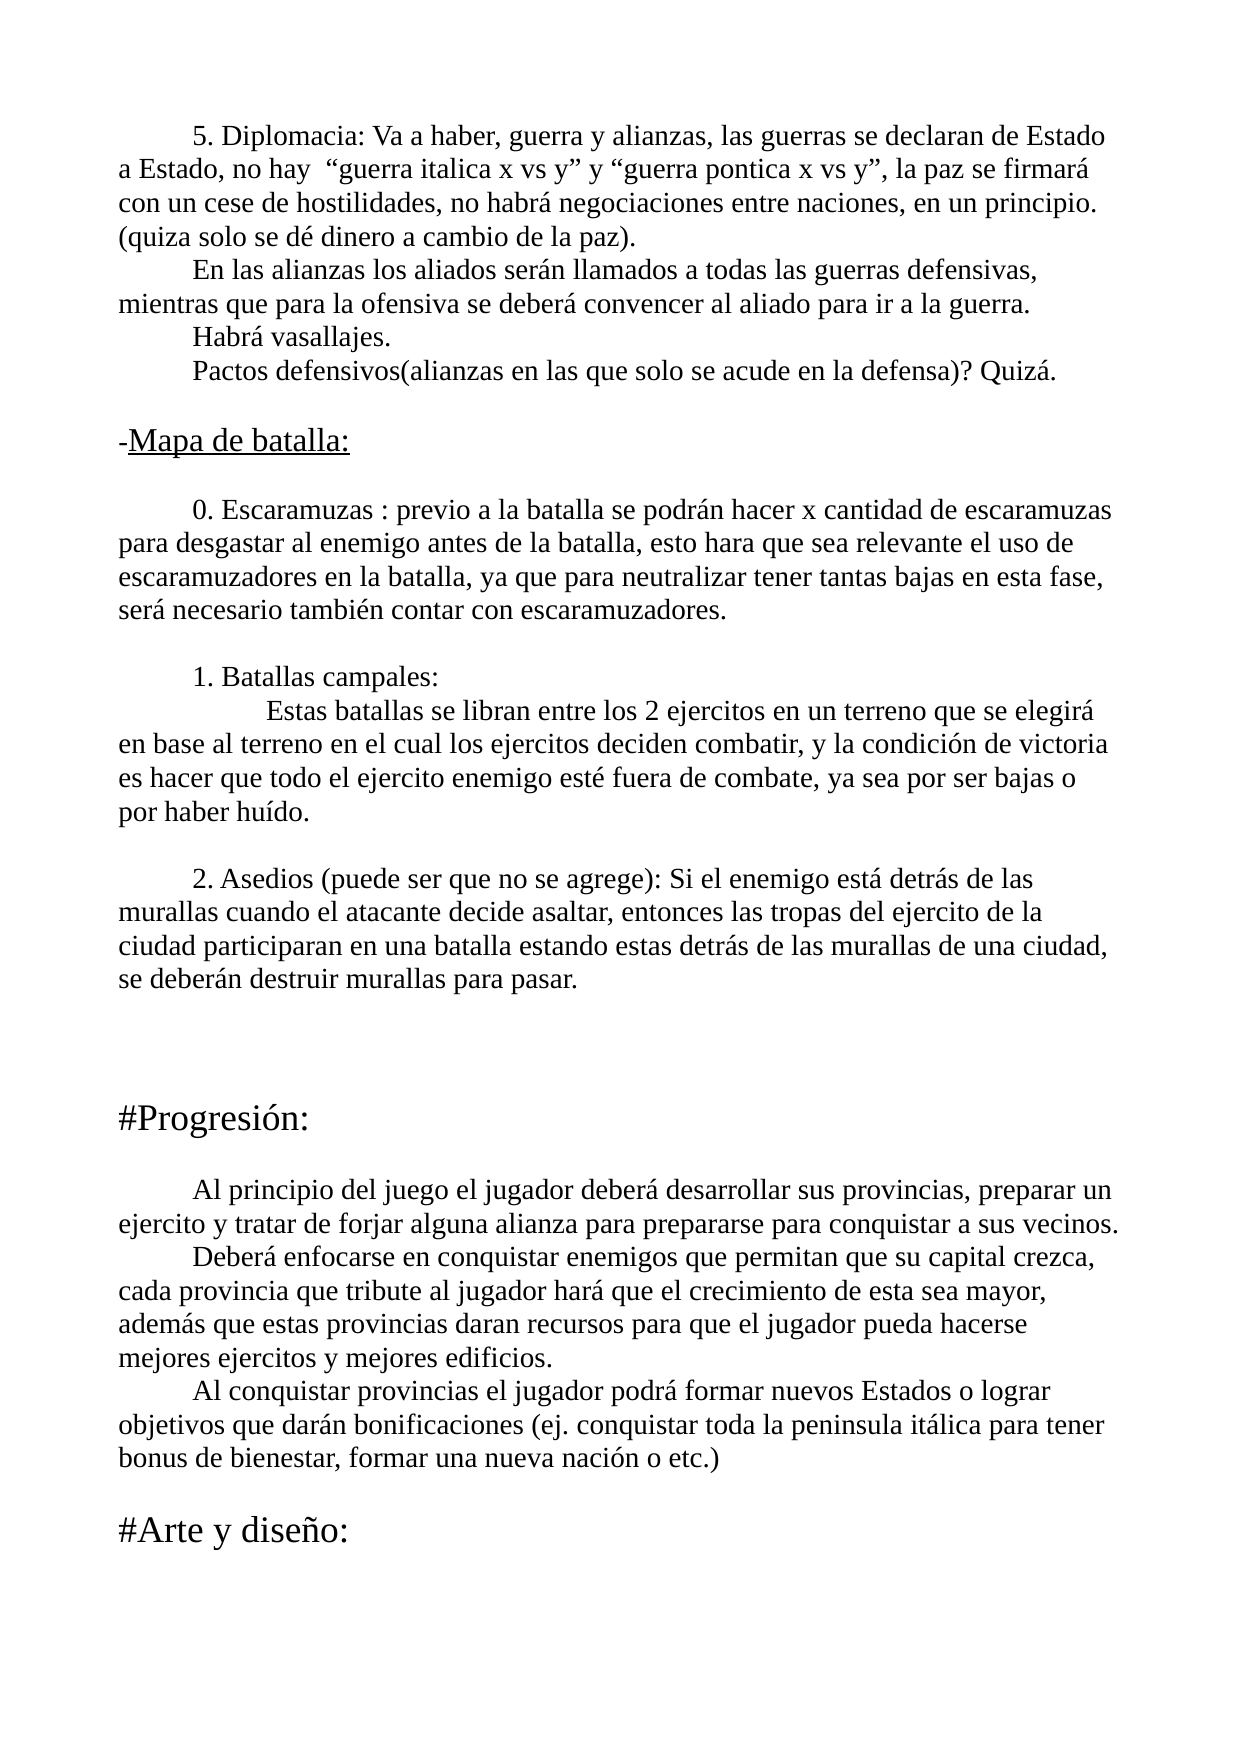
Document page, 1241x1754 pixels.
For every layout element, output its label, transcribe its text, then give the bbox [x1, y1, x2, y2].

text #Progresión: [118, 1096, 1122, 1139]
text Deberá enfocarse en conquistar enemigos que permitan que su capital crezca, cada provincia que tribute al jugador hará que el crecimiento de esta sea mayor, además que estas provincias daran recursos para que el jugador pueda hacerse mejores ejercitos y mejores edificios. [118, 1239, 1122, 1373]
text 1. Batallas campales: [118, 659, 1122, 693]
text Al conquistar provincias el jugador podrá formar nuevos Estados o lograr objetivos que darán bonificaciones (ej. conquistar toda la peninsula itálica para tener bonus de bienestar, formar una nueva nación o etc.) [118, 1373, 1122, 1474]
text En las alianzas los aliados serán llamados a todas las guerras defensivas, mientras que para la ofensiva se deberá convencer al aliado para ir a la guerra. [118, 252, 1122, 319]
text Estas batallas se libran entre los 2 ejercitos en un terreno que se elegirá en base al terreno en el cual los ejercitos deciden combatir, y la condición de victoria es hacer que todo el ejercito enemigo esté fuera de combate, ya sea por ser bajas o por haber huído. [118, 693, 1122, 827]
text 2. Asedios (puede ser que no se agrege): Si el enemigo está detrás de las murallas cuando el atacante decide asaltar, entonces las tropas del ejercito de la ciudad participaran en una batalla estando estas detrás de las murallas de una ciudad, se deberán destruir murallas para pasar. [118, 861, 1122, 995]
text 5. Diplomacia: Va a haber, guerra y alianzas, las guerras se declaran de Estado a Estado, no hay “guerra italica x vs y” y “guerra pontica x vs y”, la paz se firmará con un cese de hostilidades, no habrá negociaciones entre naciones, en un principio. (quiza solo se dé dinero a cambio de la paz). [118, 118, 1122, 252]
text Al principio del juego el jugador deberá desarrollar sus provincias, preparar un ejercito y tratar de forjar alguna alianza para prepararse para conquistar a sus vecinos. [118, 1172, 1122, 1239]
text Habrá vasallajes. [118, 319, 1122, 353]
text Pactos defensivos(alianzas en las que solo se acude en la defensa)? Quizá. [118, 353, 1122, 386]
text 0. Escaramuzas : previo a la batalla se podrán hacer x cantidad de escaramuzas para desgastar al enemigo antes de la batalla, esto hara que sea relevante el uso de escaramuzadores en la batalla, ya que para neutralizar tener tantas bajas en esta fase, será necesario también contar con escaramuzadores. [118, 492, 1122, 626]
text #Arte y diseño: [118, 1508, 1122, 1551]
text -Mapa de batalla: [118, 420, 1122, 458]
